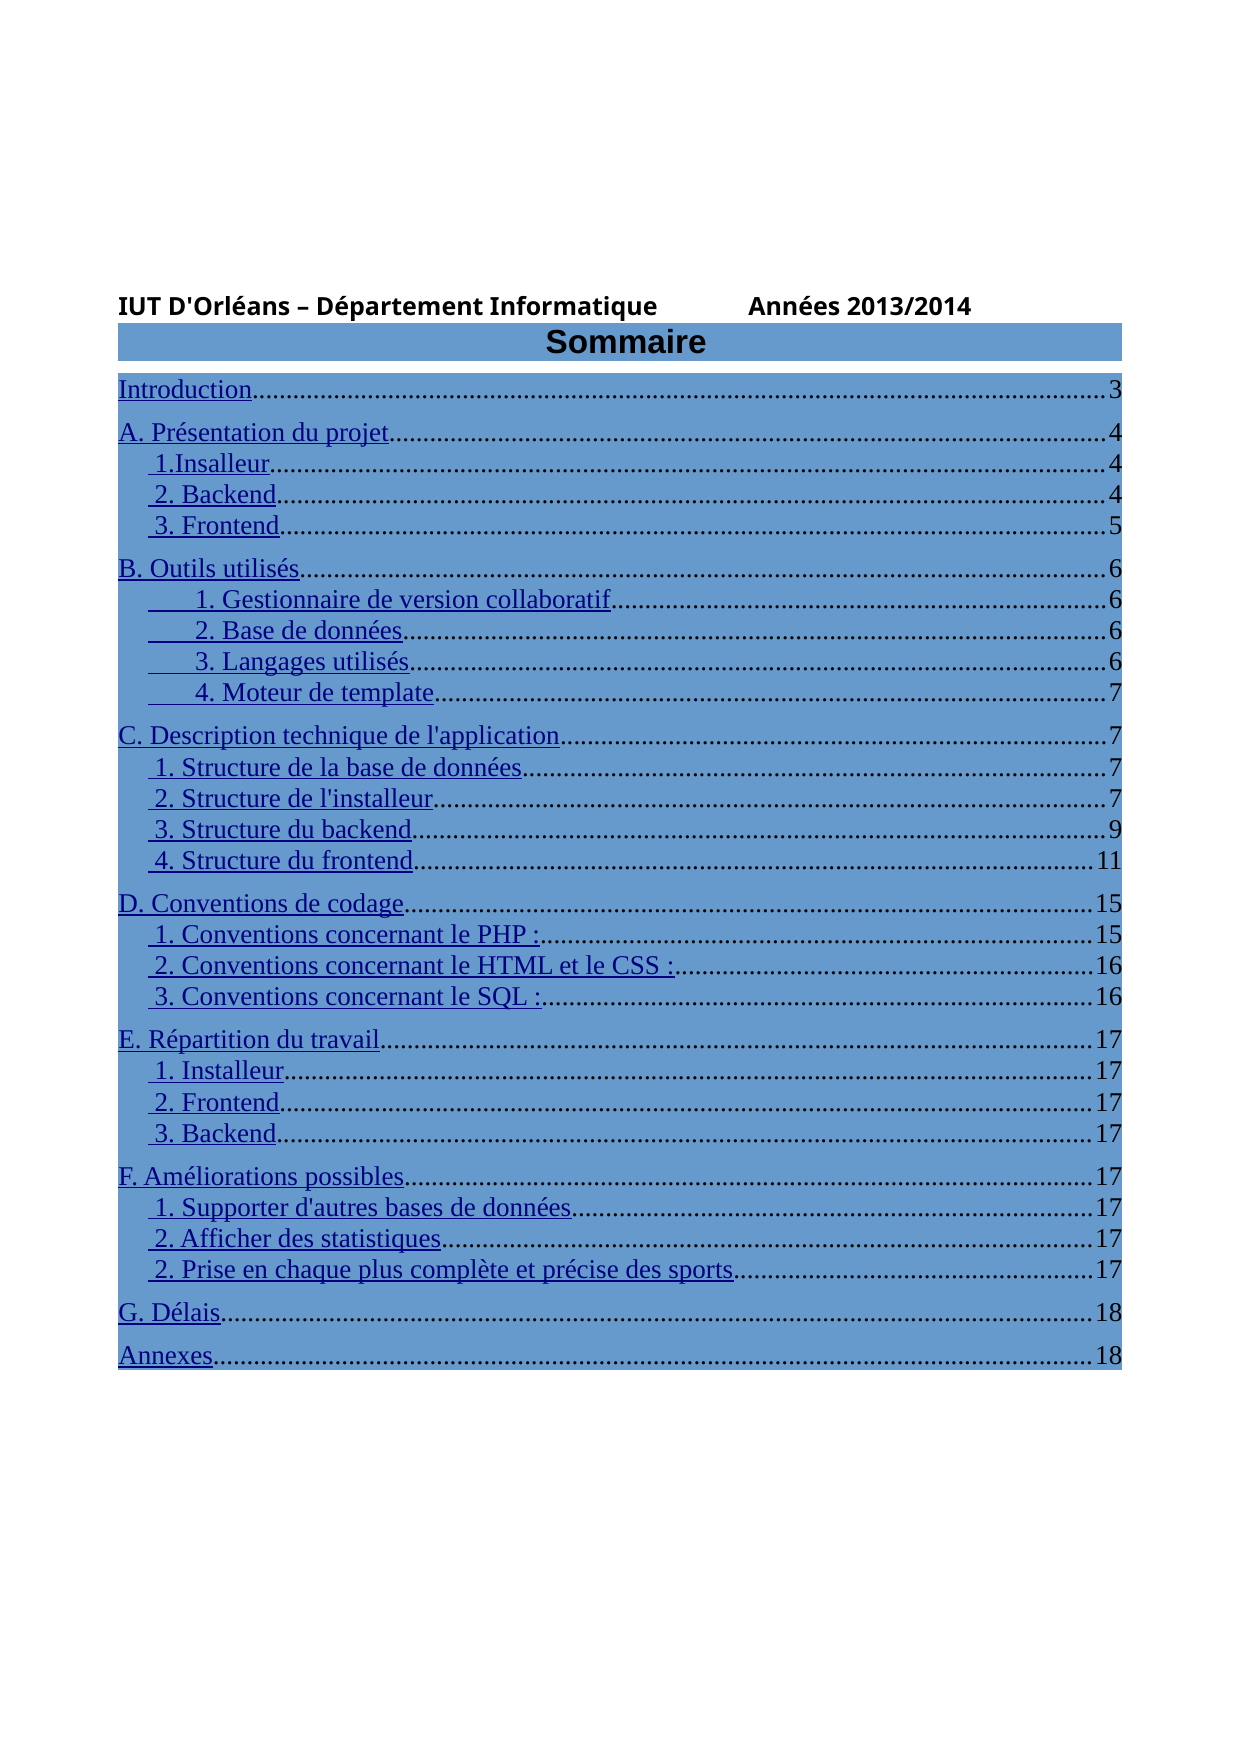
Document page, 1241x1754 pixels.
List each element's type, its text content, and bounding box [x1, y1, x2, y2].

text Introduction 3 [118, 373, 1122, 404]
text 2. Conventions concernant le HTML et le CSS : 16 [148, 949, 1122, 980]
text 1. Conventions concernant le PHP : 15 [148, 918, 1122, 949]
text IUT D'Orléans – Département Informatique Années 2013/2014 [118, 288, 1122, 322]
text 2. Afficher des statistiques 17 [148, 1222, 1122, 1253]
text 1.Insalleur 4 [148, 447, 1122, 478]
text 3. Conventions concernant le SQL : 16 [148, 980, 1122, 1012]
text 1. Gestionnaire de version collaboratif 6 [148, 583, 1122, 614]
text 2. Base de données 6 [148, 614, 1122, 645]
text 2. Prise en chaque plus complète et précise des sports 17 [148, 1253, 1122, 1284]
text G. Délais 18 [118, 1296, 1122, 1327]
text A. Présentation du projet 4 [118, 416, 1122, 447]
text 2. Backend 4 [148, 478, 1122, 509]
text D. Conventions de codage 15 [118, 887, 1122, 918]
text 2. Frontend 17 [148, 1086, 1122, 1117]
text 4. Structure du frontend 11 [148, 844, 1122, 875]
text 1. Installeur 17 [148, 1054, 1122, 1086]
text F. Améliorations possibles 17 [118, 1160, 1122, 1191]
text Annexes 18 [118, 1339, 1122, 1370]
text 3. Structure du backend 9 [148, 813, 1122, 844]
text B. Outils utilisés 6 [118, 552, 1122, 583]
text 4. Moteur de template 7 [148, 677, 1122, 708]
text C. Description technique de l'application 7 [118, 719, 1122, 751]
text 1. Supporter d'autres bases de données 17 [148, 1191, 1122, 1222]
text E. Répartition du travail 17 [118, 1023, 1122, 1054]
text 3. Backend 17 [148, 1117, 1122, 1148]
text 3. Langages utilisés 6 [148, 645, 1122, 677]
text 2. Structure de l'installeur 7 [148, 782, 1122, 813]
text 3. Frontend 5 [148, 509, 1122, 540]
subtitle Sommaire [130, 322, 1122, 361]
text 1. Structure de la base de données 7 [148, 751, 1122, 782]
